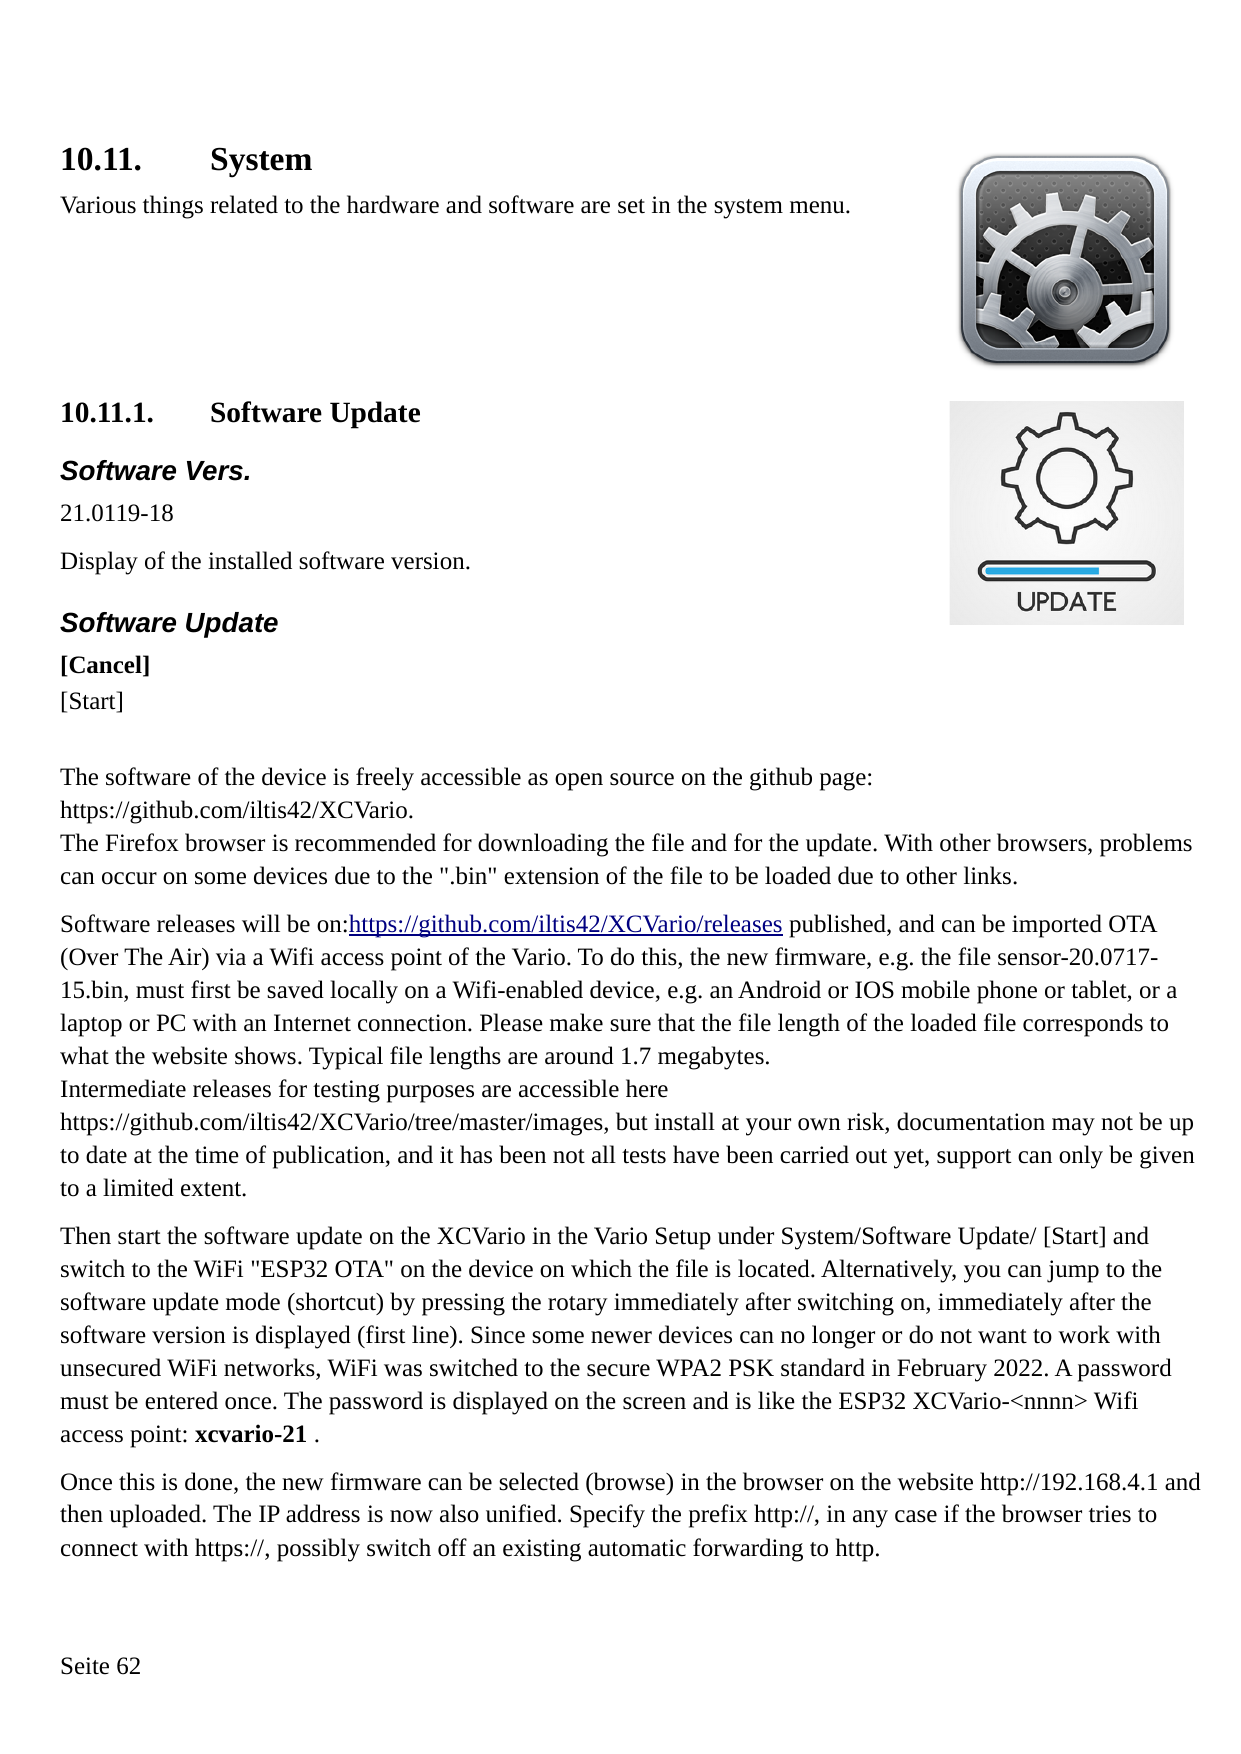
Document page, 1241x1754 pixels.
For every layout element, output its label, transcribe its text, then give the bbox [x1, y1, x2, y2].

text The software of the device is freely accessible as open source on the github page: https://github.com/iltis42/XCVario. The Firefox browser is recommended for downloading the file and for the update. With other browsers, problems can occur on some devices due to the ".bin" extension of the file to be loaded due to other links. [60, 762, 1207, 890]
text [Start] [60, 686, 1207, 715]
text Display of the installed software version. [60, 546, 949, 574]
subtitle Software Vers. [60, 454, 949, 486]
text Once this is done, the new firmware can be selected (browse) in the browser on the website http://192.168.4.1 and then uploaded. The IP address is now also unified. Specify the prefix http://, in any case if the browser tries to connect with https://, possibly switch off an existing automatic forwarding to http. [60, 1467, 1207, 1561]
picture [949, 401, 1184, 625]
subtitle Software Update [60, 606, 1207, 638]
text Software releases will be on:https://github.com/iltis42/XCVario/releases published, and can be imported OTA (Over The Air) via a Wifi access point of the Vario. To do this, the new firmware, e.g. the file sensor-20.0717-15.bin, must first be saved locally on a Wifi-enabled device, e.g. an Android or IOS mobile phone or tablet, or a laptop or PC with an Internet connection. Please make sure that the file length of the loaded file corresponds to what the website shows. Typical file lengths are around 1.7 megabytes. Intermediate releases for testing purposes are accessible here https://github.com/iltis42/XCVario/tree/master/images, but install at your own risk, documentation may not be up to date at the time of publication, and it has been not all tests have been carried out yet, support can only be given to a limited extent. [60, 909, 1207, 1202]
subtitle System [60, 139, 1207, 178]
picture [946, 141, 1183, 377]
text Then start the software update on the XCVario in the Vario Setup under System/Software Update/ [Start] and switch to the WiFi "ESP32 OTA" on the device on which the file is located. Alternatively, you can jump to the software update mode (shortcut) by pressing the rotary immediately after switching on, immediately after the software version is displayed (first line). Since some newer devices can no longer or do not want to work with unsecured WiFi networks, WiFi was switched to the secure WPA2 PSK standard in February 2022. A password must be entered once. The password is displayed on the screen and is like the ESP32 XCVario-<nnnn> Wifi access point: xcvario-21 . [60, 1221, 1207, 1448]
text Various things related to the hardware and software are set in the system menu. [60, 190, 946, 219]
text [Cancel] [60, 650, 1207, 679]
text 21.0119-18 [60, 498, 949, 527]
subtitle Software Update [60, 395, 1207, 429]
subtitle [1184, 454, 1207, 486]
text [1184, 498, 1207, 527]
